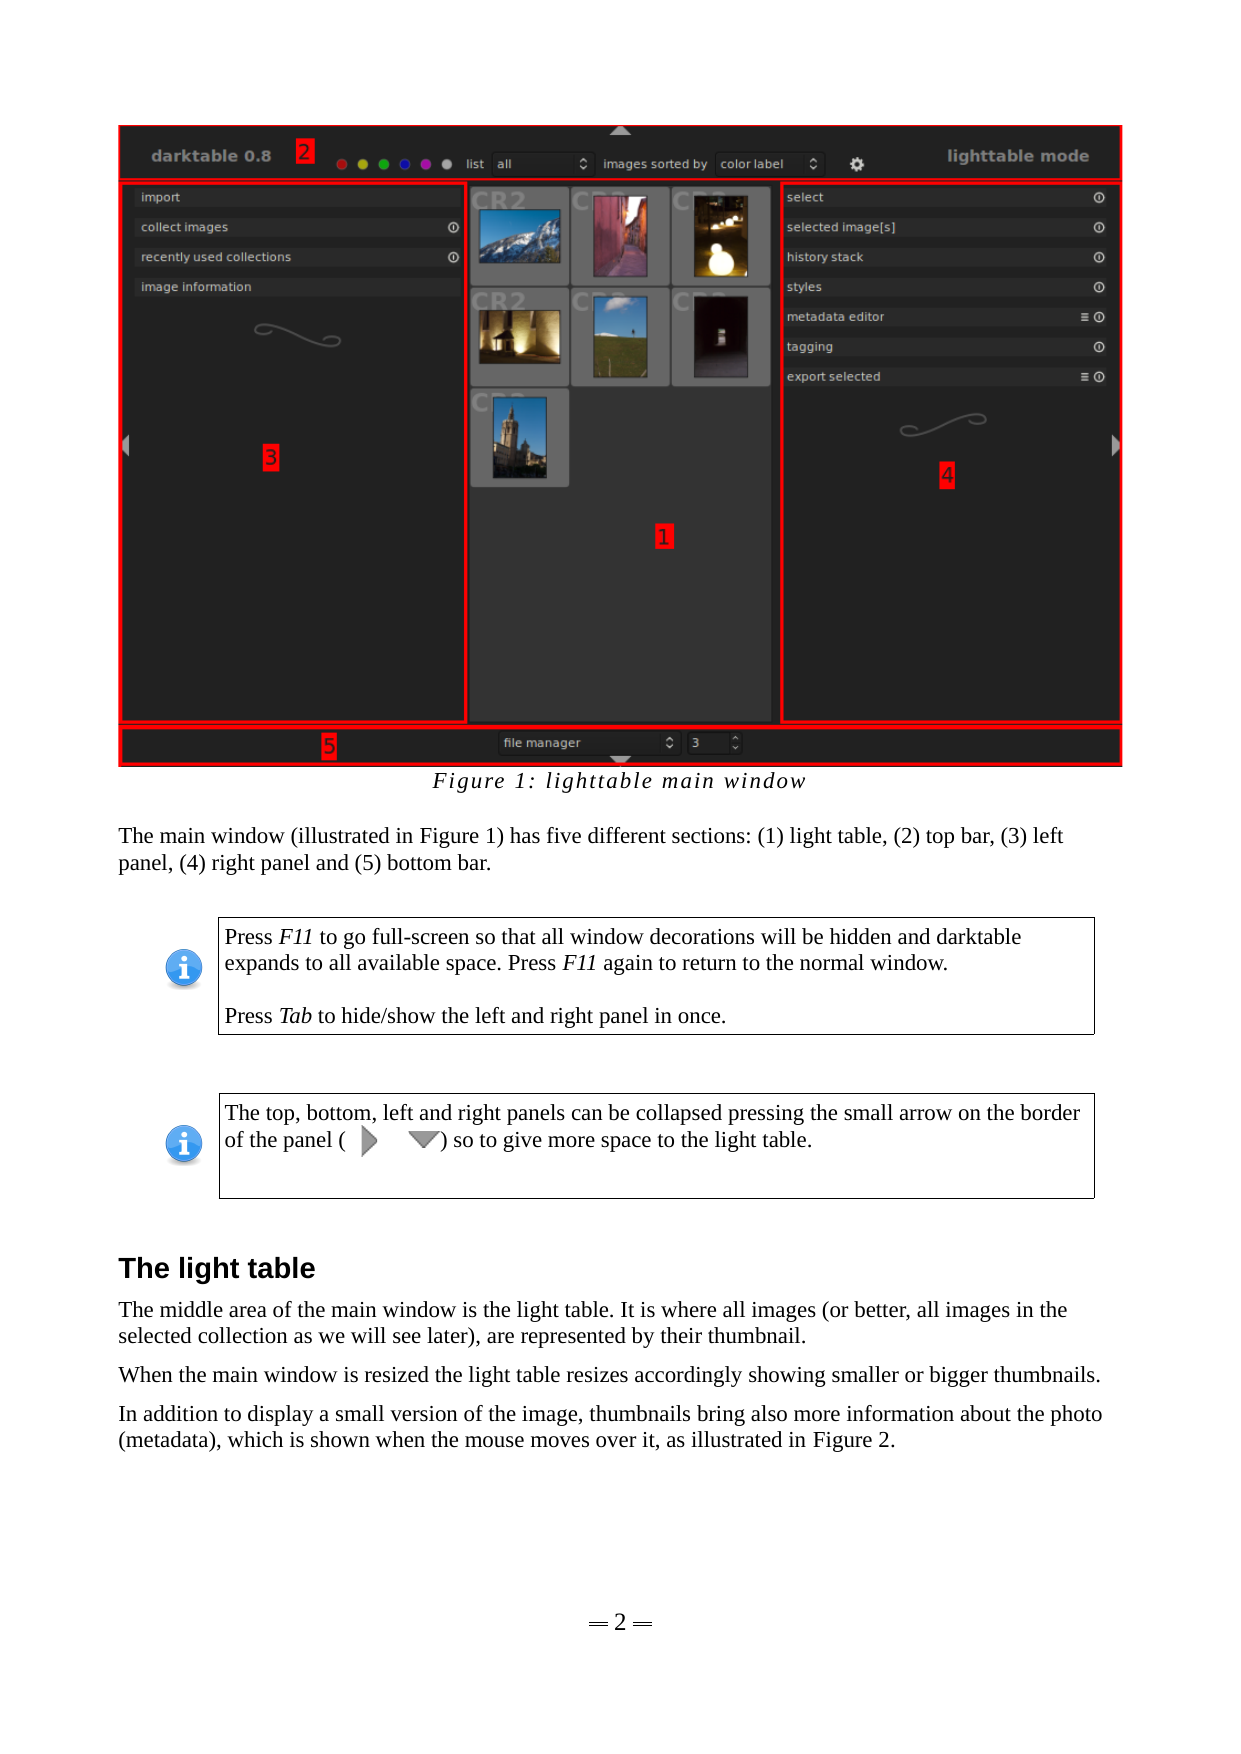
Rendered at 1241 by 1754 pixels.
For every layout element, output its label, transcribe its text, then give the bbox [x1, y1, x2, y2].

table_header The top, bottom, left and right panels can be collapsed pressing the small arrow on the border of the panel () so to give more space to the light table. [220, 1094, 1094, 1197]
picture [163, 1125, 204, 1166]
text [118, 113, 1122, 125]
subtitle The light table [118, 1251, 1122, 1284]
text In addition to display a small version of the image, thumbnails bring also more information about the photo (metadata), which is shown when the mouse moves over it, as illustrated in Figure 2. [118, 1400, 1122, 1453]
text When the main window is resized the light table resizes accordingly showing smaller or bigger thumbnails. [118, 1361, 1122, 1387]
picture [118, 125, 1123, 767]
text The middle area of the main window is the light table. It is where all images (or better, all images in the selected collection as we will see later), are represented by their thumbnail. [118, 1296, 1122, 1349]
table_header [149, 917, 218, 1034]
picture [361, 1125, 378, 1157]
picture [163, 949, 204, 990]
table_header [149, 1093, 219, 1197]
picture [408, 1131, 440, 1148]
table_header Press F11 to go full-screen so that all window decorations will be hidden and darktable expands to all available space. Press F11 again to return to the normal window. Press Tab to hide/show the left and right panel in once. [219, 918, 1094, 1034]
text Figure 1: lighttable main window [118, 767, 1122, 793]
text The main window (illustrated in Figure 1) has five different sections: (1) light table, (2) top bar, (3) left panel, (4) right panel and (5) bottom bar. [118, 793, 1122, 875]
